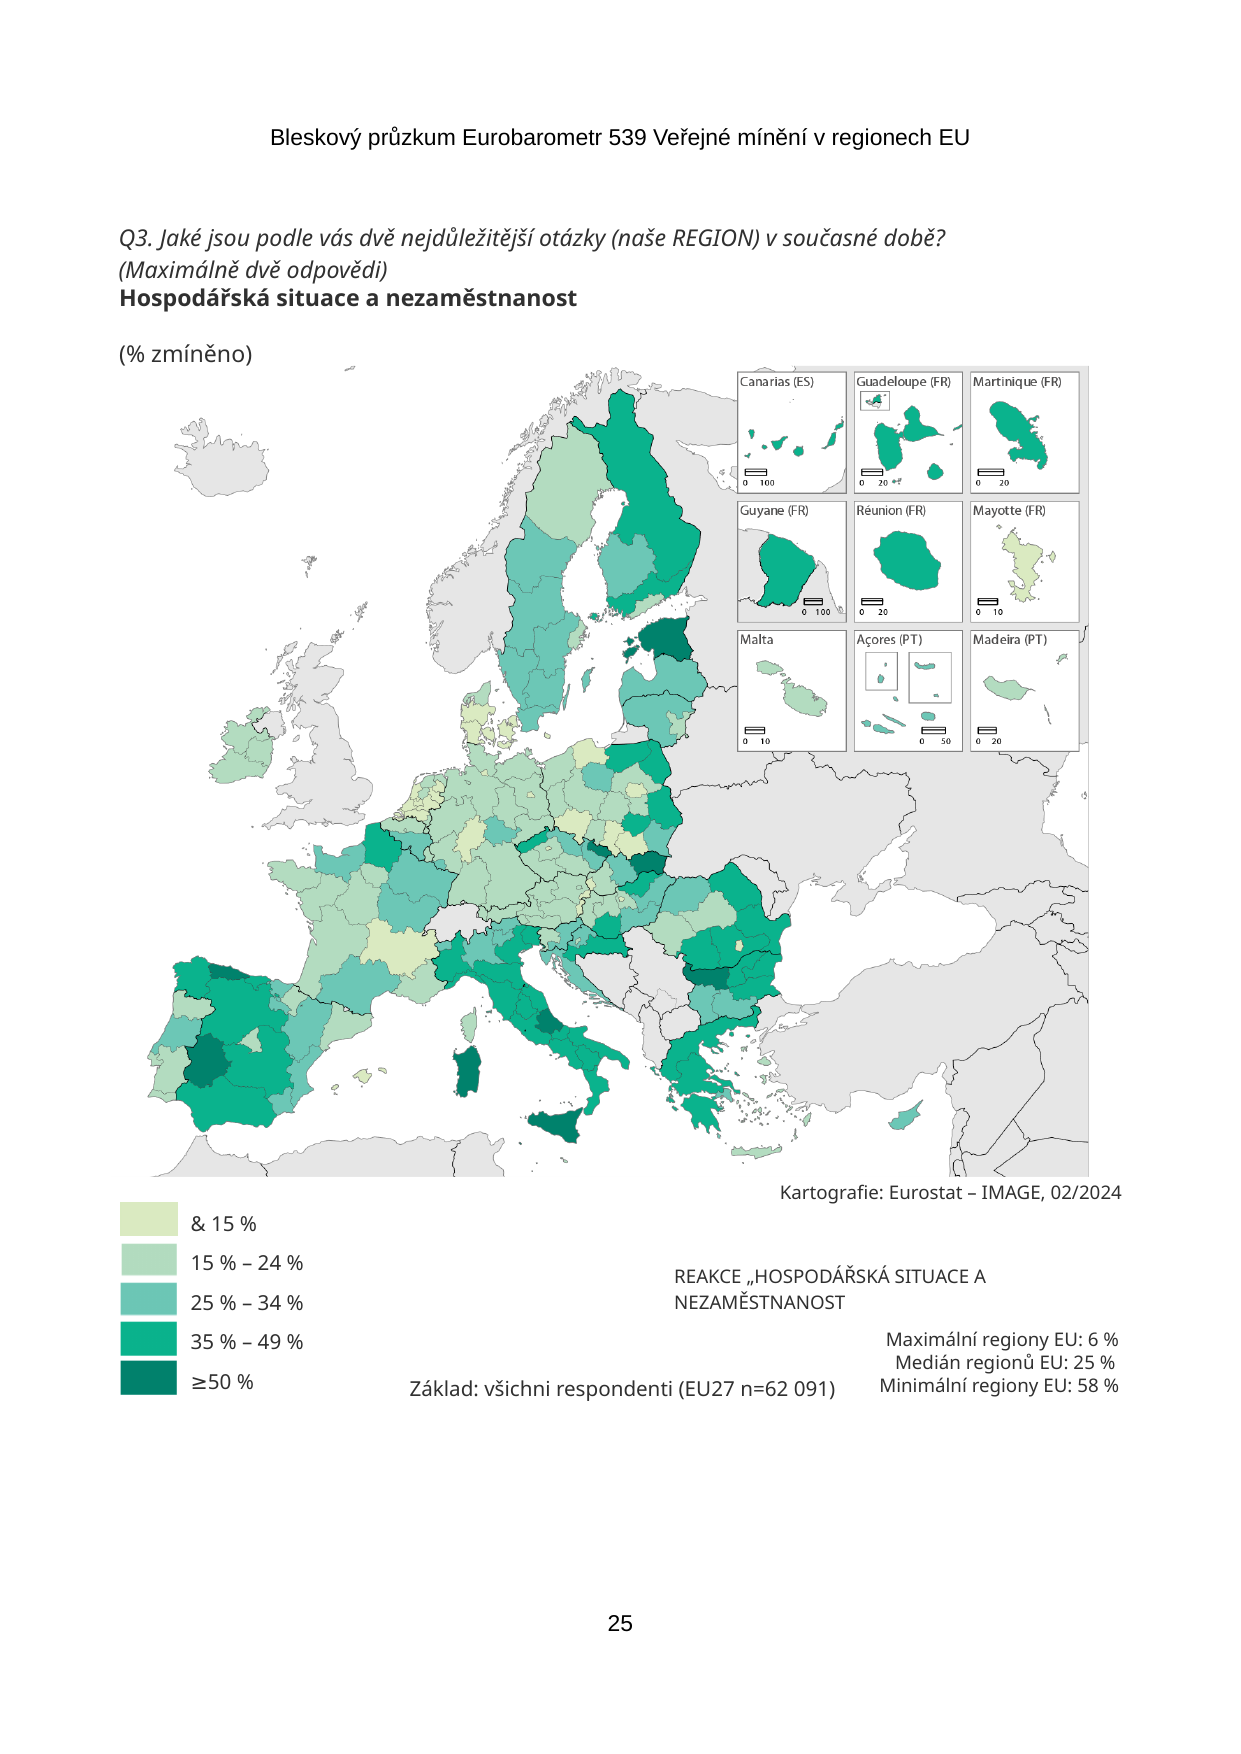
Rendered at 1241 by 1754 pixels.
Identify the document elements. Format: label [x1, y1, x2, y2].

picture [120, 1202, 178, 1236]
picture [122, 1244, 176, 1276]
picture [111, 363, 1090, 1182]
picture [121, 1322, 176, 1355]
picture [121, 1361, 176, 1394]
picture [121, 1283, 176, 1316]
